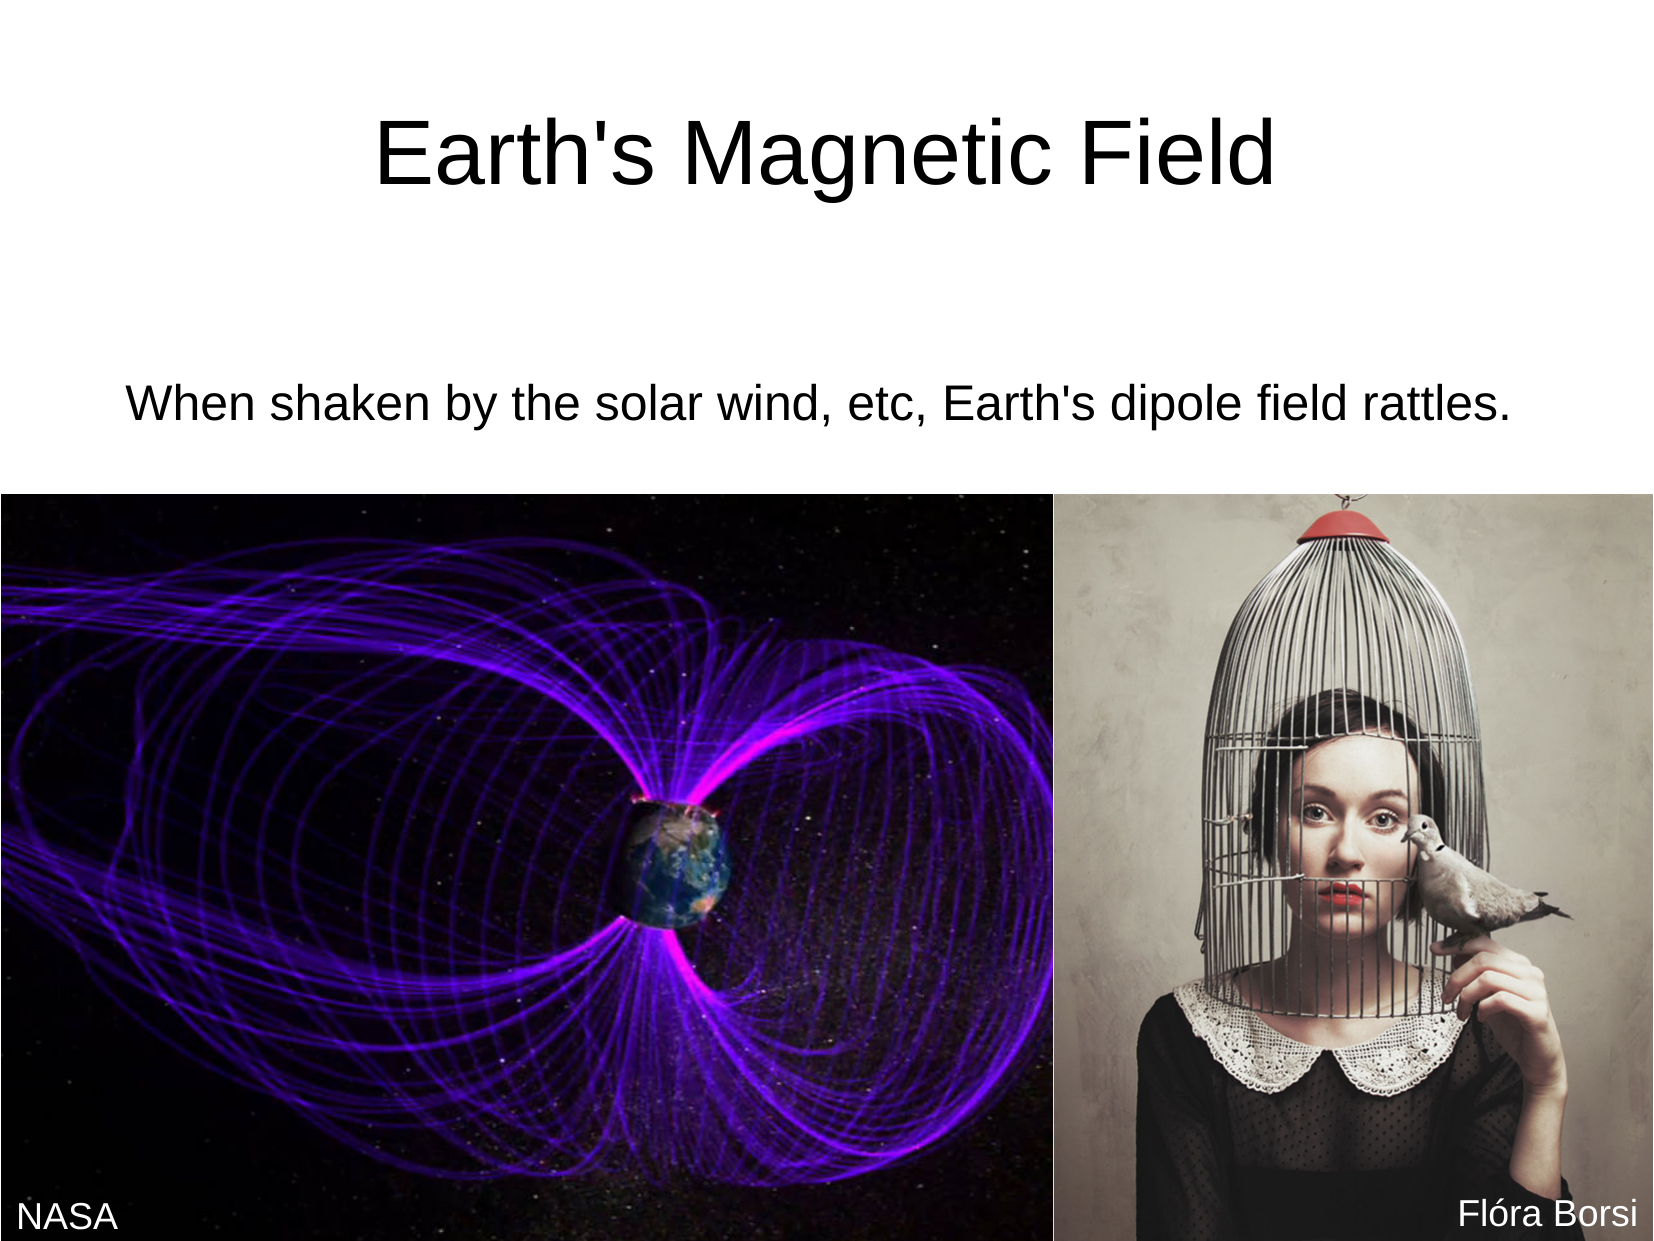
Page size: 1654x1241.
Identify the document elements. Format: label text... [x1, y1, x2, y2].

title Earth's Magnetic Field [82, 49, 1571, 257]
list When shaken by the solar wind, etc, Earth's dipole field rattles. [82, 290, 1571, 1010]
picture [0, 0, 1654, 1241]
